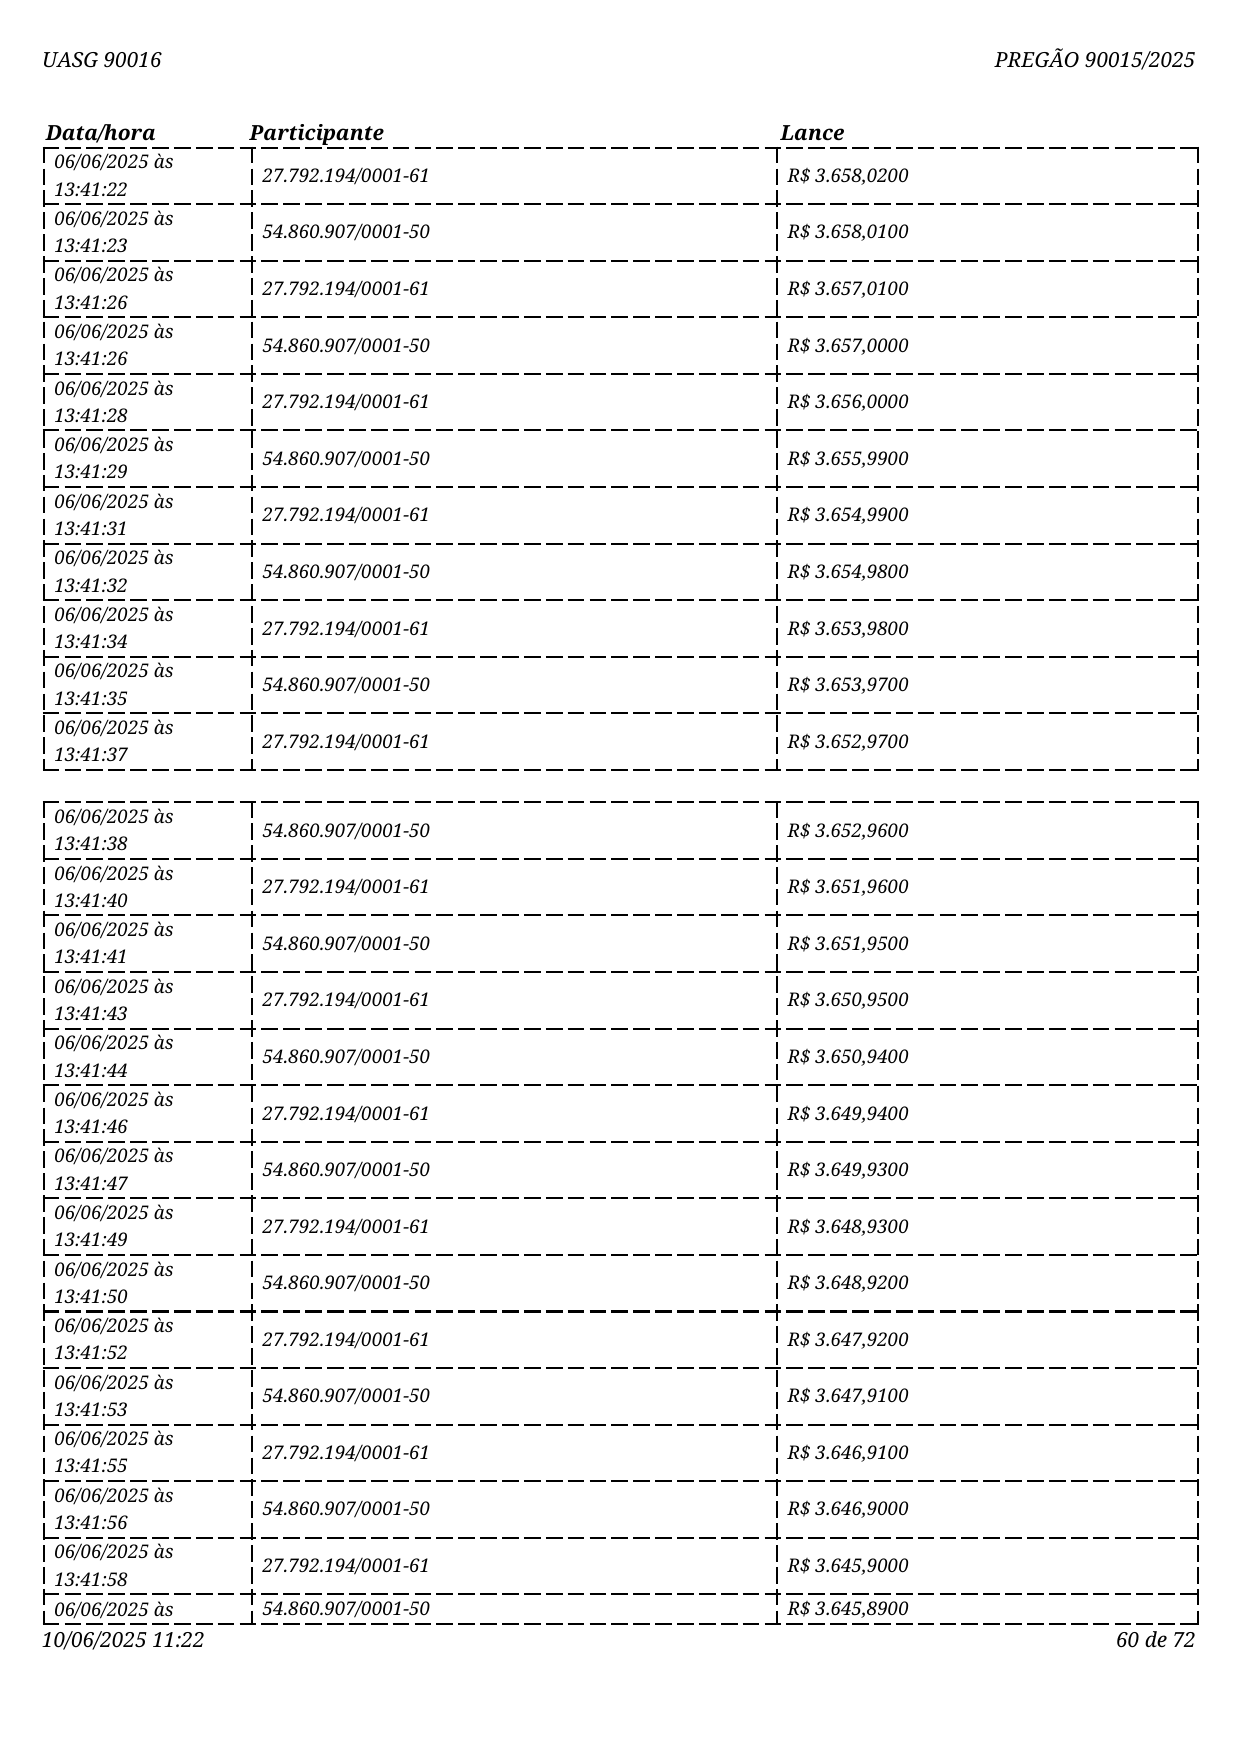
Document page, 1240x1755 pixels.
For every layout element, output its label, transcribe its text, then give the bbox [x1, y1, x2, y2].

table_cell 54.860.907/0001-50 [252, 429, 777, 486]
table_cell 27.792.194/0001-61 [252, 1537, 777, 1593]
table_cell 06/06/2025 às 13:41:43 [44, 971, 252, 1027]
table_cell 54.860.907/0001-50 [252, 543, 777, 599]
table_cell R$ 3.658,0200 [777, 147, 1198, 203]
table_cell 54.860.907/0001-50 [252, 1480, 777, 1537]
table_cell R$ 3.657,0000 [777, 316, 1198, 373]
table_header 06/06/2025 às 13:41:38 [44, 801, 252, 858]
table_cell R$ 3.649,9300 [777, 1141, 1198, 1197]
table_cell 54.860.907/0001-50 [252, 203, 777, 260]
table_cell 27.792.194/0001-61 [252, 373, 777, 429]
table_cell 27.792.194/0001-61 [252, 599, 777, 656]
table_cell 06/06/2025 às 13:41:34 [44, 599, 252, 656]
table_cell R$ 3.657,0100 [777, 260, 1198, 316]
table_cell R$ 3.656,0000 [777, 373, 1198, 429]
table_cell 54.860.907/0001-50 [252, 316, 777, 373]
table_cell 27.792.194/0001-61 [252, 1084, 777, 1141]
table_cell 06/06/2025 às 13:41:50 [44, 1254, 252, 1310]
table_cell R$ 3.655,9900 [777, 429, 1198, 486]
table_cell R$ 3.651,9500 [777, 914, 1198, 971]
table_cell R$ 3.646,9100 [777, 1424, 1198, 1480]
table_cell 06/06/2025 às 13:41:41 [44, 914, 252, 971]
table_cell R$ 3.653,9800 [777, 599, 1198, 656]
table_cell 06/06/2025 às 13:41:32 [44, 543, 252, 599]
table_cell 06/06/2025 às 13:41:56 [44, 1480, 252, 1537]
table_cell 54.860.907/0001-50 [252, 1367, 777, 1423]
table_header 54.860.907/0001-50 [252, 801, 777, 858]
table_cell 27.792.194/0001-61 [252, 1310, 777, 1367]
table_cell 54.860.907/0001-50 [252, 1141, 777, 1197]
table_cell R$ 3.651,9600 [777, 858, 1198, 914]
table_cell 06/06/2025 às 13:41:31 [44, 486, 252, 542]
table_cell 06/06/2025 às 13:41:23 [44, 203, 252, 260]
table_cell R$ 3.645,8900 [777, 1593, 1198, 1623]
table_cell R$ 3.648,9200 [777, 1254, 1198, 1310]
table_cell 06/06/2025 às [44, 1593, 252, 1623]
table_cell 06/06/2025 às 13:41:46 [44, 1084, 252, 1141]
table_cell 06/06/2025 às 13:41:40 [44, 858, 252, 914]
table_cell 54.860.907/0001-50 [252, 1254, 777, 1310]
table_cell 27.792.194/0001-61 [252, 486, 777, 542]
table_cell 54.860.907/0001-50 [252, 1593, 777, 1623]
table_cell R$ 3.653,9700 [777, 656, 1198, 712]
table_cell 06/06/2025 às 13:41:52 [44, 1310, 252, 1367]
table_cell 06/06/2025 às 13:41:53 [44, 1367, 252, 1423]
table_cell 06/06/2025 às 13:41:49 [44, 1197, 252, 1254]
table_cell 06/06/2025 às 13:41:26 [44, 260, 252, 316]
table_cell 54.860.907/0001-50 [252, 656, 777, 712]
table_cell 06/06/2025 às 13:41:35 [44, 656, 252, 712]
table_cell R$ 3.654,9800 [777, 543, 1198, 599]
table_cell 06/06/2025 às 13:41:26 [44, 316, 252, 373]
table_cell R$ 3.658,0100 [777, 203, 1198, 260]
table_cell R$ 3.646,9000 [777, 1480, 1198, 1537]
table_cell R$ 3.647,9200 [777, 1310, 1198, 1367]
table_cell 06/06/2025 às 13:41:55 [44, 1424, 252, 1480]
table_cell 54.860.907/0001-50 [252, 1028, 777, 1084]
table_cell 27.792.194/0001-61 [252, 1197, 777, 1254]
table_cell 27.792.194/0001-61 [252, 971, 777, 1027]
table_cell R$ 3.654,9900 [777, 486, 1198, 542]
table_cell 06/06/2025 às 13:41:28 [44, 373, 252, 429]
table_cell R$ 3.647,9100 [777, 1367, 1198, 1423]
table_header R$ 3.652,9600 [777, 801, 1198, 858]
table_cell 06/06/2025 às 13:41:58 [44, 1537, 252, 1593]
table_cell 27.792.194/0001-61 [252, 260, 777, 316]
table_cell 27.792.194/0001-61 [252, 147, 777, 203]
table_cell R$ 3.650,9500 [777, 971, 1198, 1027]
table_cell R$ 3.649,9400 [777, 1084, 1198, 1141]
table_cell 27.792.194/0001-61 [252, 858, 777, 914]
table_cell 27.792.194/0001-61 [252, 712, 777, 769]
table_cell 54.860.907/0001-50 [252, 914, 777, 971]
table_cell 06/06/2025 às 13:41:47 [44, 1141, 252, 1197]
table_cell 06/06/2025 às 13:41:37 [44, 712, 252, 769]
table_cell R$ 3.650,9400 [777, 1028, 1198, 1084]
table_cell R$ 3.645,9000 [777, 1537, 1198, 1593]
table_cell R$ 3.652,9700 [777, 712, 1198, 769]
table_cell 06/06/2025 às 13:41:44 [44, 1028, 252, 1084]
table_cell R$ 3.648,9300 [777, 1197, 1198, 1254]
table_cell 06/06/2025 às 13:41:29 [44, 429, 252, 486]
table_cell 06/06/2025 às 13:41:22 [44, 147, 252, 203]
table_cell 27.792.194/0001-61 [252, 1424, 777, 1480]
